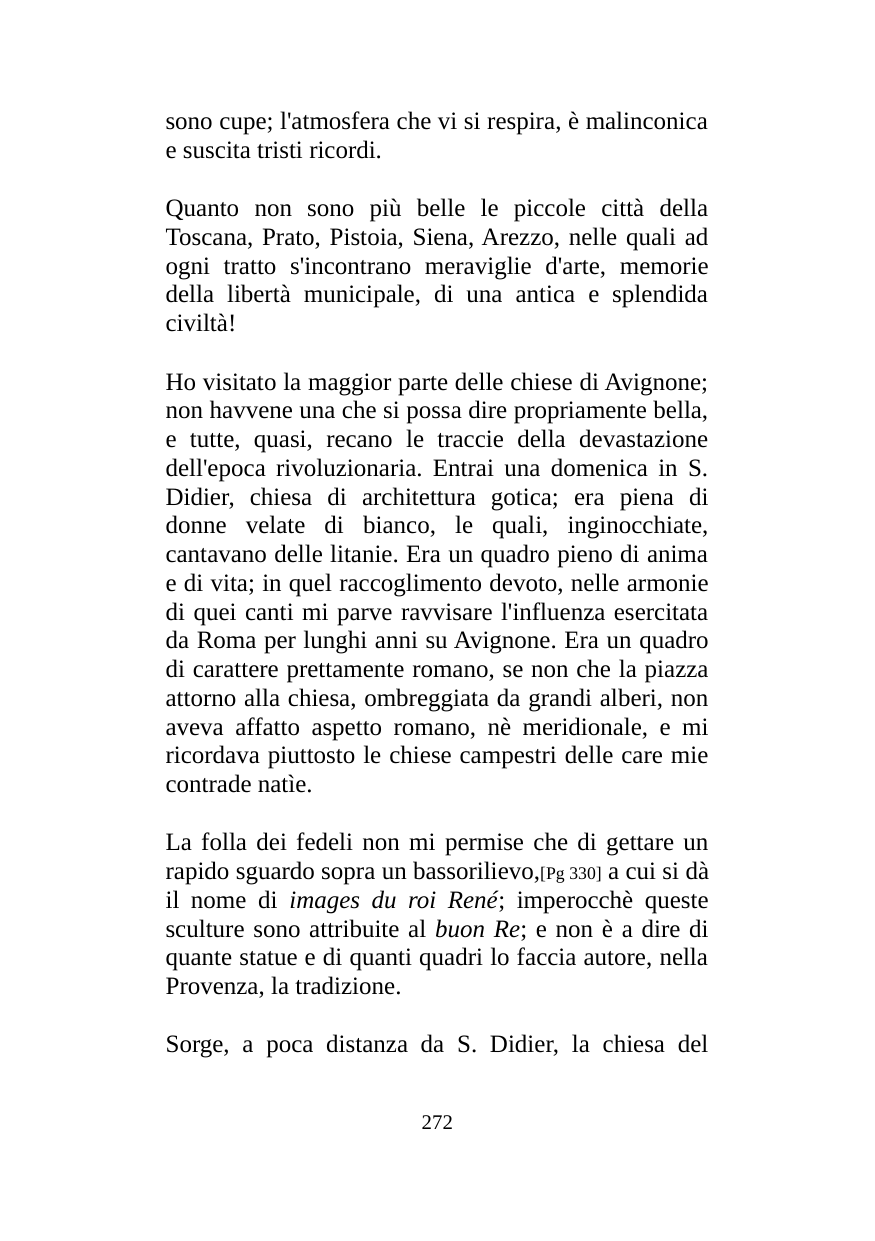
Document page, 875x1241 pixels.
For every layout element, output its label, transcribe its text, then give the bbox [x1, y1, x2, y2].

text Sorge, a poca distanza da S. Didier, la chiesa del [165, 1029, 709, 1058]
text Ho visitato la maggior parte delle chiese di Avignone; non havvene una che si possa dire propriamente bella, e tutte, quasi, recano le traccie della devastazione dell'epoca rivoluzionaria. Entrai una domenica in S. Didier, chiesa di architettura gotica; era piena di donne velate di bianco, le quali, inginocchiate, cantavano delle litanie. Era un quadro pieno di anima e di vita; in quel raccoglimento devoto, nelle armonie di quei canti mi parve ravvisare l'influenza esercitata da Roma per lunghi anni su Avignone. Era un quadro di carattere prettamente romano, se non che la piazza attorno alla chiesa, ombreggiata da grandi alberi, non aveva affatto aspetto romano, nè meridionale, e mi ricordava piuttosto le chiese campestri delle care mie contrade natìe. [165, 367, 709, 798]
text La folla dei fedeli non mi permise che di gettare un rapido sguardo sopra un bassorilievo,[Pg 330] a cui si dà il nome di images du roi René; imperocchè queste sculture sono attribuite al buon Re; e non è a dire di quante statue e di quanti quadri lo faccia autore, nella Provenza, la tradizione. [165, 827, 709, 1000]
text sono cupe; l'atmosfera che vi si respira, è malinconica e suscita tristi ricordi. [165, 106, 709, 164]
text Quanto non sono più belle le piccole città della Toscana, Prato, Pistoia, Siena, Arezzo, nelle quali ad ogni tratto s'incontrano meraviglie d'arte, memorie della libertà municipale, di una antica e splendida civiltà! [165, 193, 709, 337]
